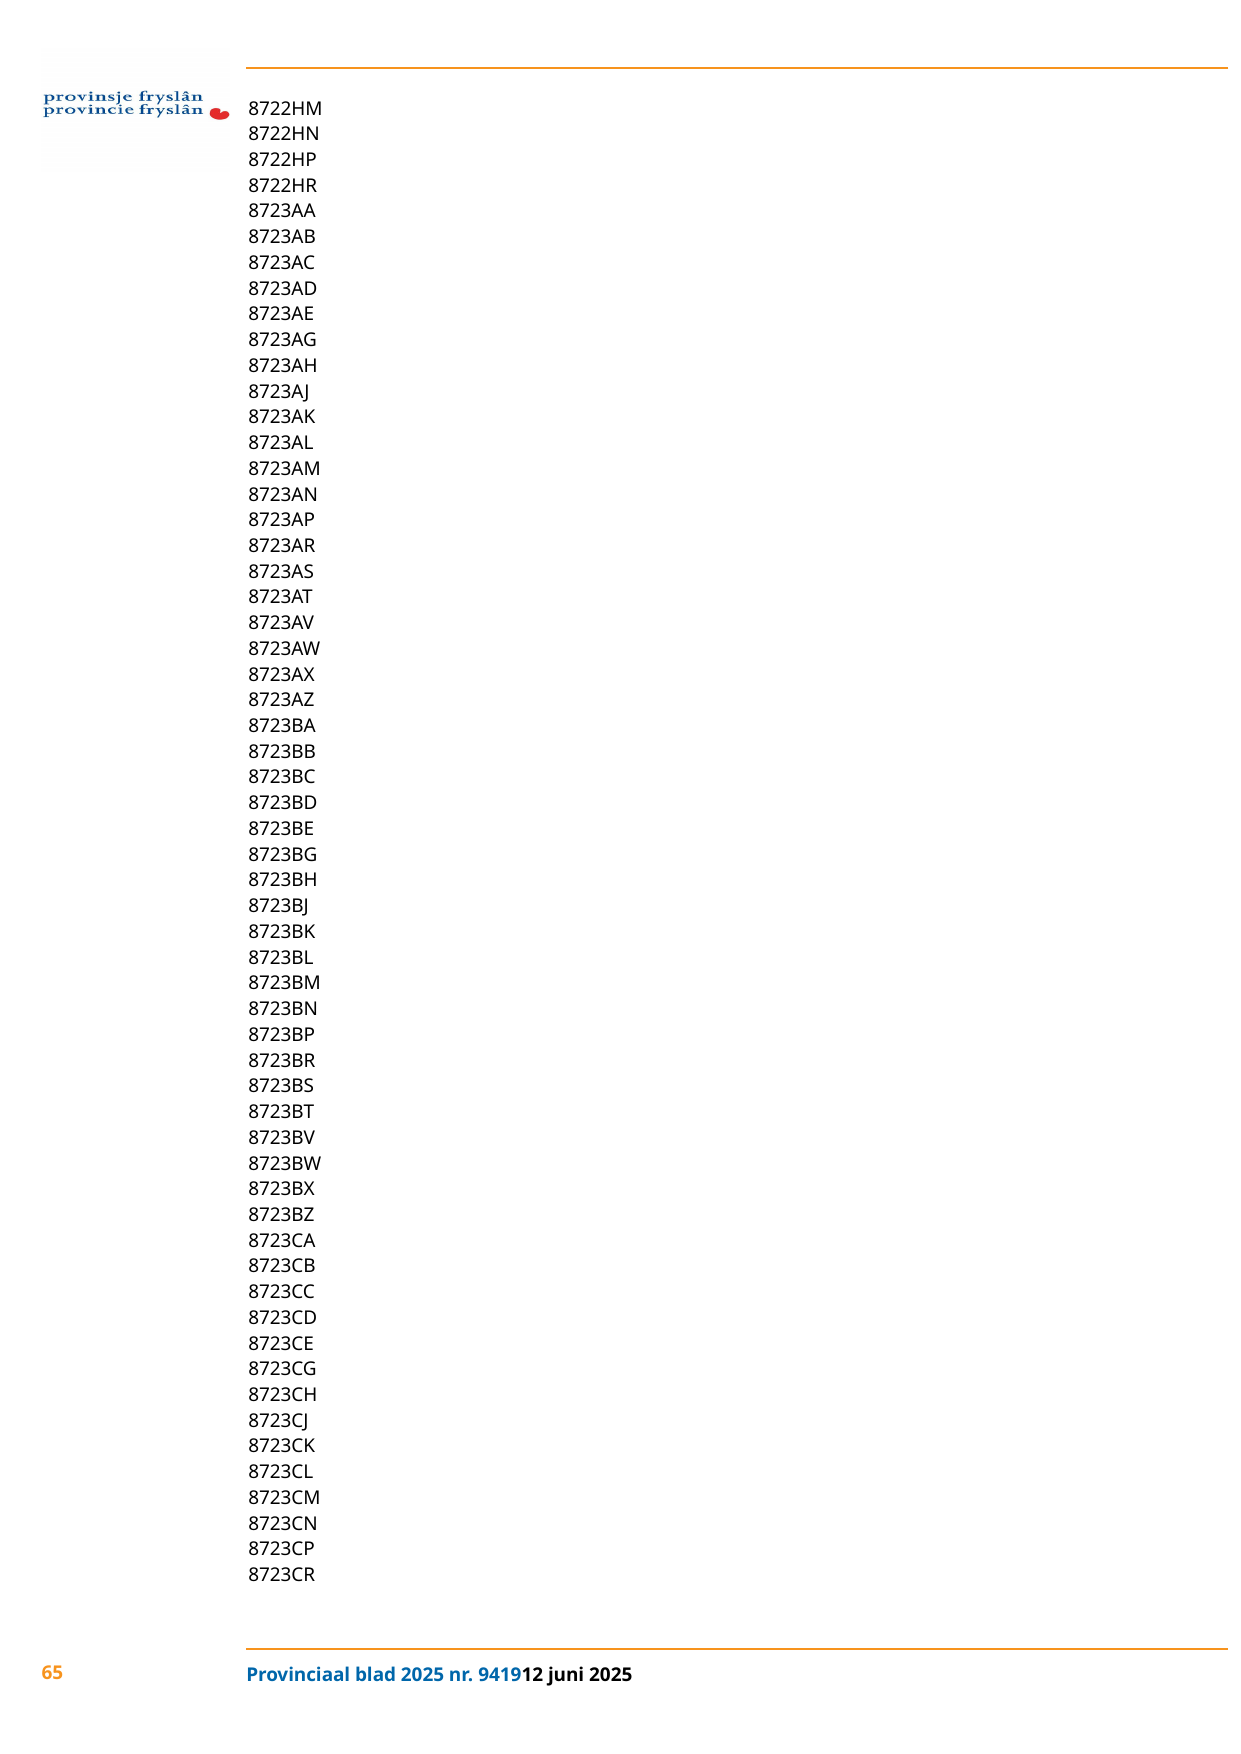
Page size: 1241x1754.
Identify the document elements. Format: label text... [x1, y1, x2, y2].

table_cell 8722HN [248, 121, 1152, 146]
table_cell 8723AP [248, 506, 1152, 532]
table_cell 8723BM [248, 970, 1152, 995]
table_cell 8723AT [248, 584, 1152, 609]
table_cell 8723AZ [248, 687, 1152, 712]
table_cell 8723AD [248, 275, 1152, 301]
table_cell 8723BH [248, 867, 1152, 892]
table_cell 8723AC [248, 249, 1152, 275]
table_cell 8723AS [248, 558, 1152, 584]
table_cell 8723BX [248, 1175, 1152, 1201]
table_cell 8723BT [248, 1098, 1152, 1124]
table_cell 8723CM [248, 1484, 1152, 1510]
table_cell 8723CR [248, 1561, 1152, 1587]
table_cell 8722HR [248, 172, 1152, 198]
table_cell 8723BG [248, 841, 1152, 867]
table_cell 8723AA [248, 198, 1152, 223]
table_cell 8723BV [248, 1124, 1152, 1150]
table_cell 8723BZ [248, 1201, 1152, 1227]
table_cell 8723CP [248, 1536, 1152, 1561]
table_cell 8723CL [248, 1459, 1152, 1484]
table_cell 8723BK [248, 918, 1152, 944]
table_cell 8723BW [248, 1150, 1152, 1175]
table_cell 8723AX [248, 661, 1152, 687]
table_cell 8723BE [248, 815, 1152, 841]
table_cell 8723BS [248, 1073, 1152, 1098]
table_cell 8723CK [248, 1433, 1152, 1458]
table_cell 8723CC [248, 1278, 1152, 1304]
table_cell 8723AH [248, 352, 1152, 378]
table_cell 8723AM [248, 455, 1152, 481]
table_cell 8723AB [248, 224, 1152, 249]
table_cell 8723CB [248, 1253, 1152, 1278]
table_cell 8723BD [248, 790, 1152, 815]
table_cell 8723BR [248, 1047, 1152, 1072]
table_cell 8723AN [248, 481, 1152, 506]
table_cell 8723AJ [248, 378, 1152, 403]
table_cell 8723BN [248, 995, 1152, 1021]
table_cell 8722HM [248, 95, 1152, 121]
picture [41, 47, 231, 172]
table_cell 8723BC [248, 764, 1152, 789]
table_cell 8723BA [248, 712, 1152, 738]
table_cell 8723CJ [248, 1407, 1152, 1433]
table_cell 8723CA [248, 1227, 1152, 1253]
table_cell 8723BJ [248, 893, 1152, 918]
table_cell 8723AW [248, 635, 1152, 661]
table_cell 8723CN [248, 1510, 1152, 1536]
table_cell 8723AG [248, 326, 1152, 352]
table_cell 8723AE [248, 301, 1152, 326]
table_cell 8723CE [248, 1330, 1152, 1356]
table_cell 8723BL [248, 944, 1152, 969]
table_cell 8723AL [248, 429, 1152, 455]
table_cell 8722HP [248, 146, 1152, 172]
table_cell 8723AV [248, 609, 1152, 635]
table_cell 8723CG [248, 1356, 1152, 1381]
table_cell 8723CD [248, 1304, 1152, 1330]
table_cell 8723BB [248, 738, 1152, 764]
table_cell 8723BP [248, 1021, 1152, 1047]
table_cell 8723CH [248, 1381, 1152, 1407]
table_cell 8723AK [248, 404, 1152, 429]
table_cell 8723AR [248, 532, 1152, 558]
